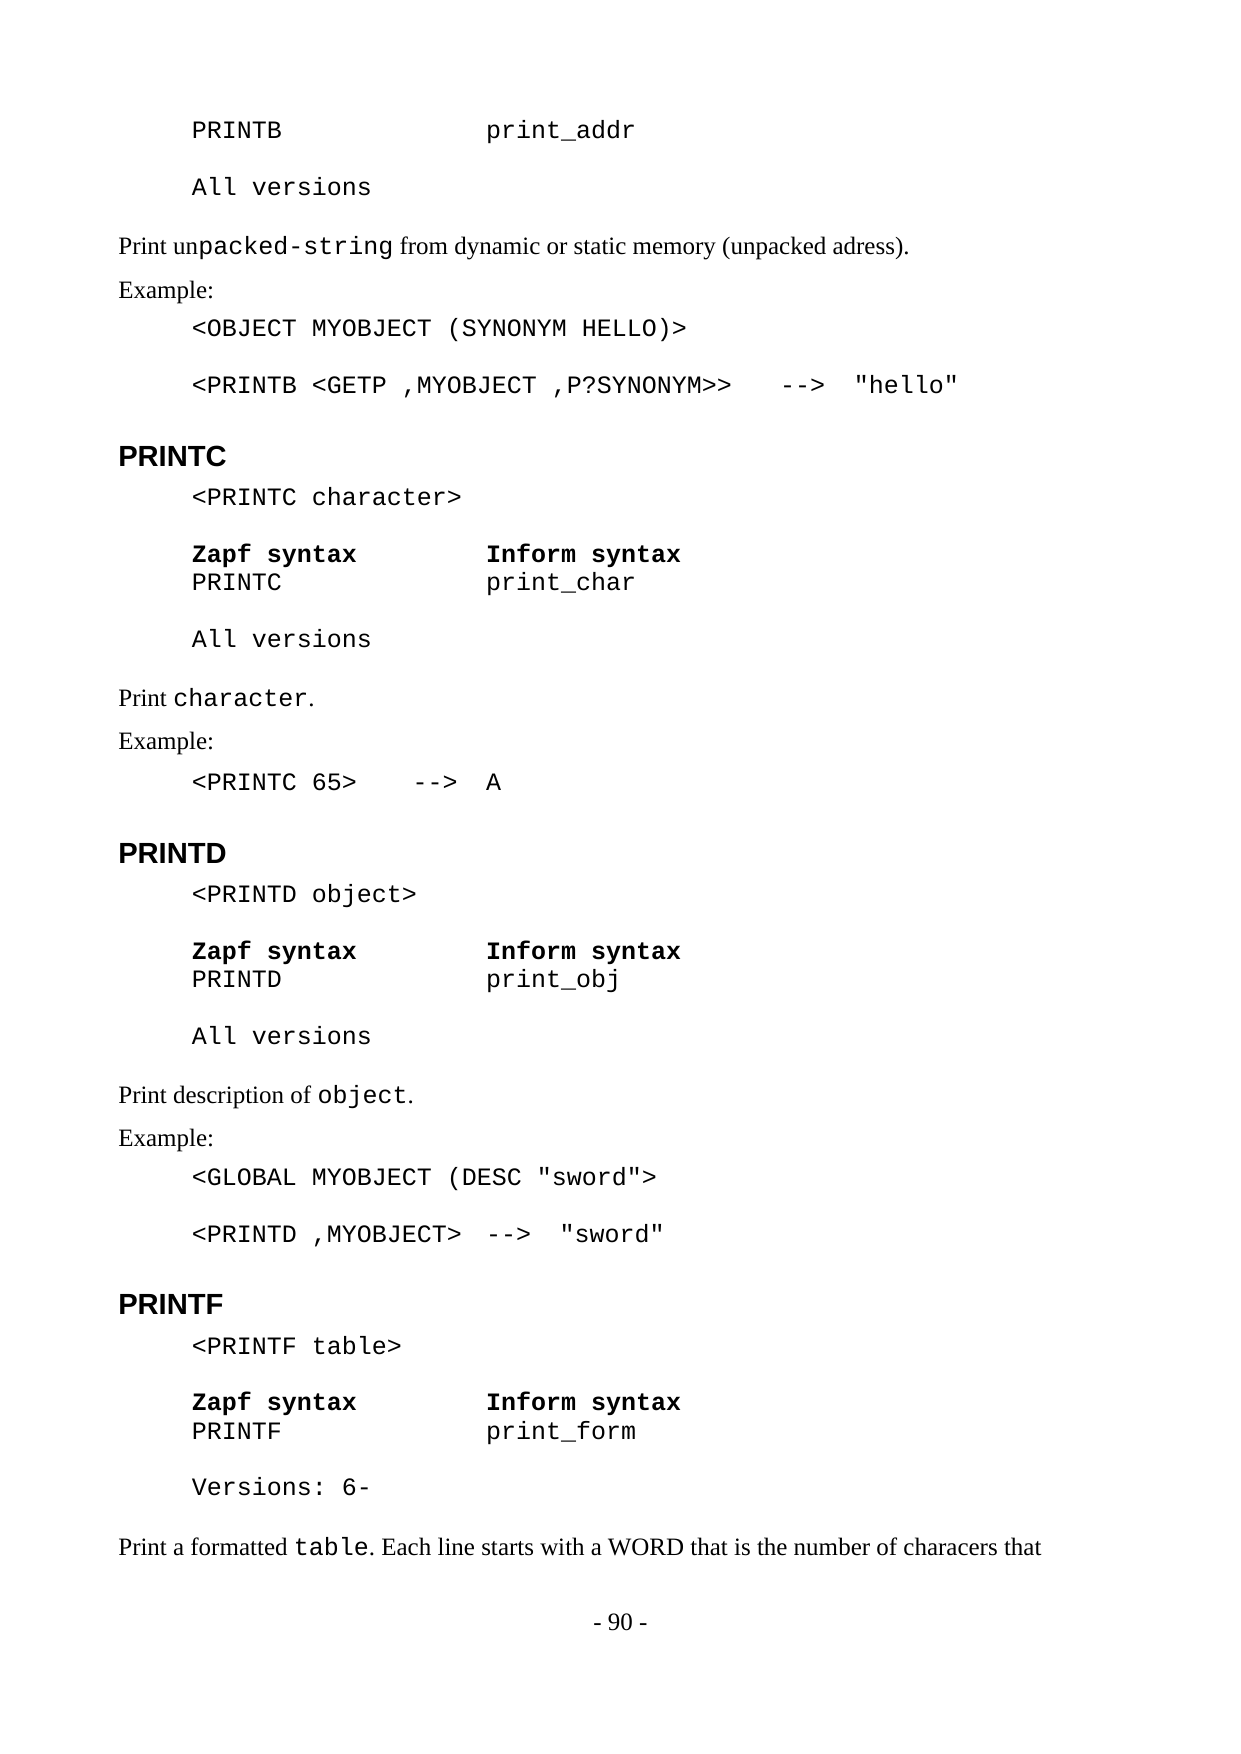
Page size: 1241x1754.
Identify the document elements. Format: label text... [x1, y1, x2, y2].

text PRINTD print_obj [192, 967, 1122, 995]
subtitle PRINTF [118, 1287, 1122, 1321]
text <OBJECT MYOBJECT (SYNONYM HELLO)> <PRINTB <GETP ,MYOBJECT ,P?SYNONYM>> --> "hello" [118, 316, 1122, 401]
subtitle PRINTC [118, 438, 1122, 472]
text <PRINTC 65> --> A [118, 767, 1122, 798]
text Zapf syntax Inform syntax [192, 938, 1122, 967]
text All versions [192, 1023, 1122, 1052]
text Print description of object. [118, 1080, 1122, 1111]
text All versions [192, 175, 1122, 203]
text PRINTB print_addr [192, 118, 1122, 146]
text <PRINTF table> [192, 1333, 1122, 1362]
text Print character. [118, 683, 1122, 714]
text All versions [192, 626, 1122, 654]
text Print a formatted table. Each line starts with a WORD that is the number of characers that [118, 1532, 1122, 1562]
text Example: [118, 275, 1122, 303]
text PRINTC print_char [192, 569, 1122, 598]
text Print unpacked-string from dynamic or static memory (unpacked adress). [118, 231, 1122, 262]
text Example: [118, 726, 1122, 755]
subtitle PRINTD [118, 836, 1122, 869]
text <GLOBAL MYOBJECT (DESC "sword"> <PRINTD ,MYOBJECT> --> "sword" [118, 1165, 1122, 1250]
text PRINTF print_form [192, 1418, 1122, 1447]
text <PRINTC character> [192, 484, 1122, 513]
text Zapf syntax Inform syntax [192, 541, 1122, 569]
text Zapf syntax Inform syntax [192, 1390, 1122, 1418]
text <PRINTD object> [192, 882, 1122, 910]
text Versions: 6- [192, 1475, 1122, 1503]
text Example: [118, 1123, 1122, 1152]
